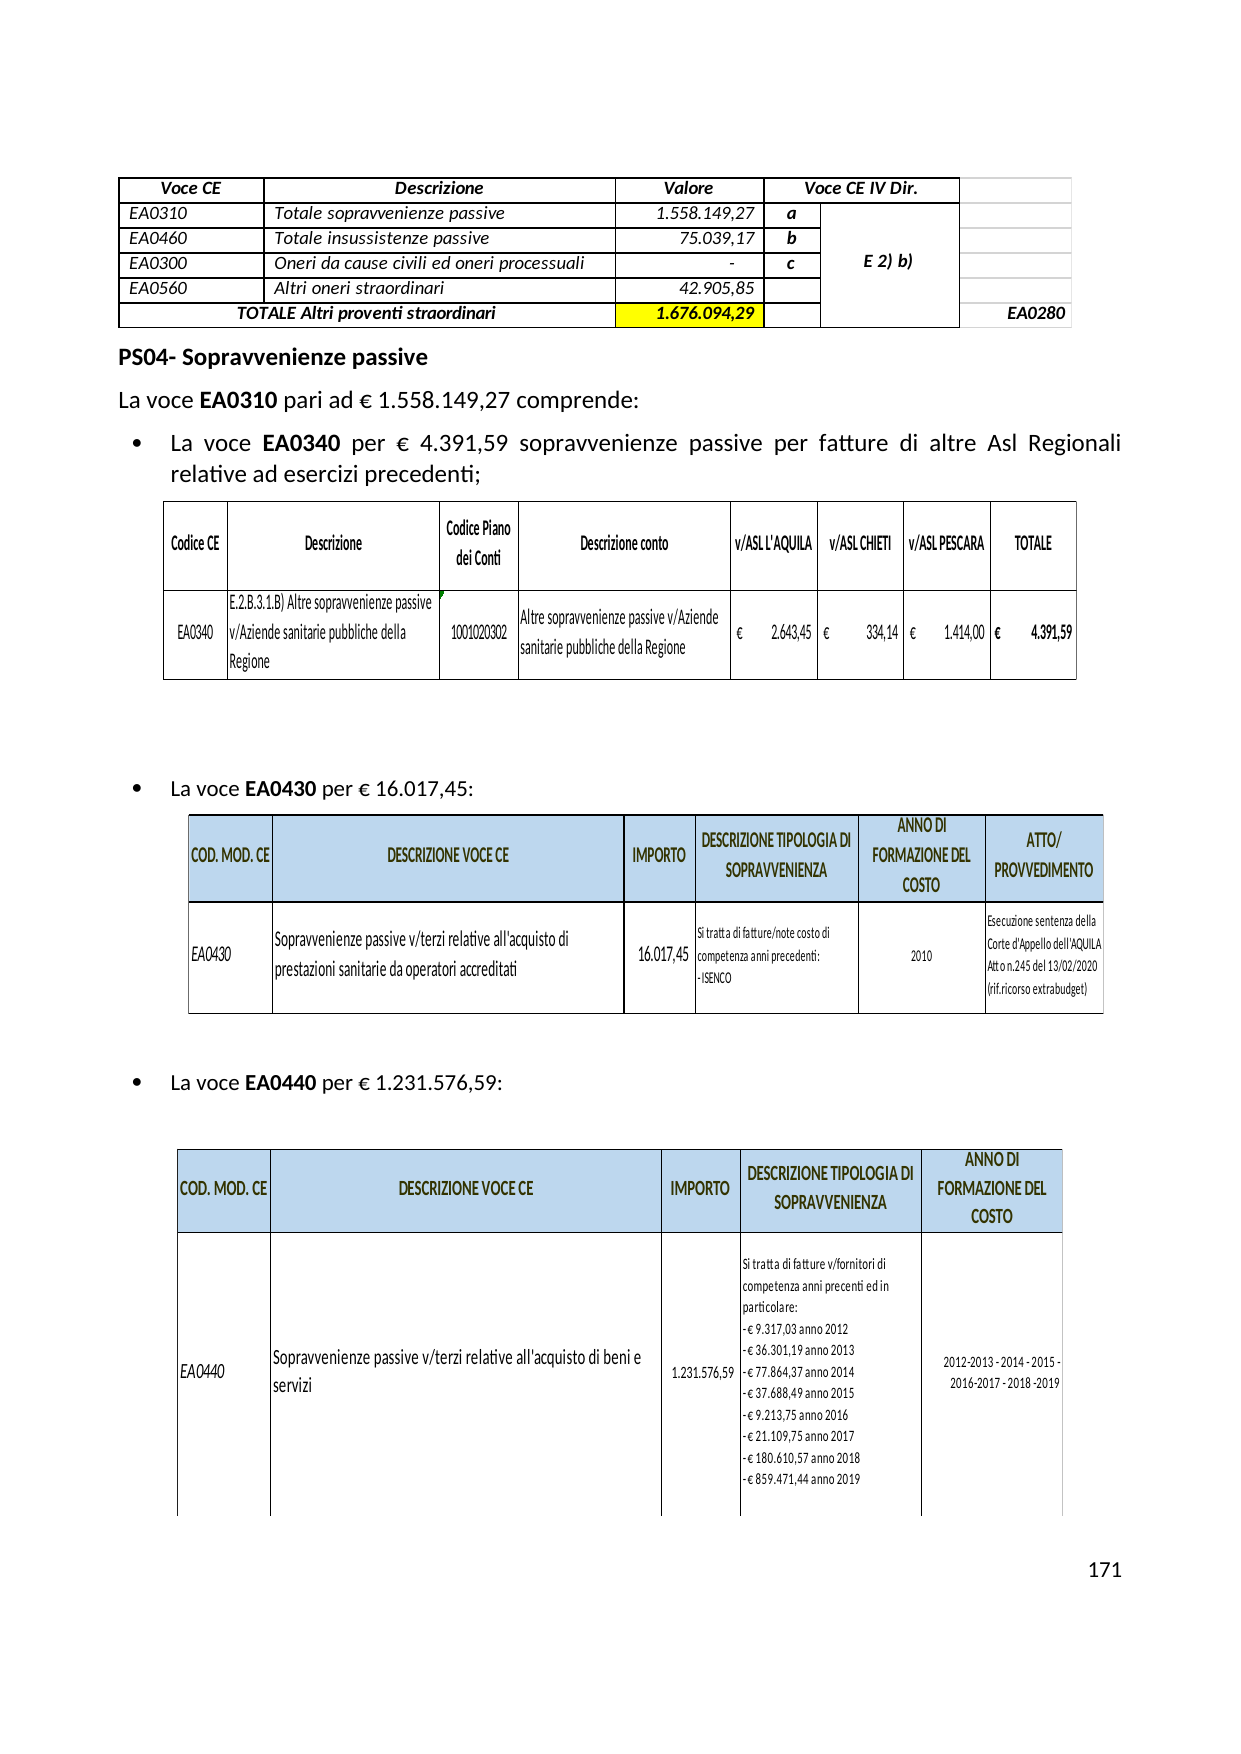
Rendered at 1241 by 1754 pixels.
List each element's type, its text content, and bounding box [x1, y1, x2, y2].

list La voce EA0340 per € 4.391,59 sopravvenienze passive per fatture di altre Asl Regionali relative ad esercizi precedenti; [133, 427, 1122, 488]
list La voce EA0430 per € 16.017,45: [133, 774, 1122, 802]
list La voce EA0440 per € 1.231.576,59: [133, 1068, 1122, 1096]
text PS04- Sopravvenienze passive [118, 341, 1122, 372]
text La voce EA0310 pari ad € 1.558.149,27 comprende: [118, 384, 1122, 415]
